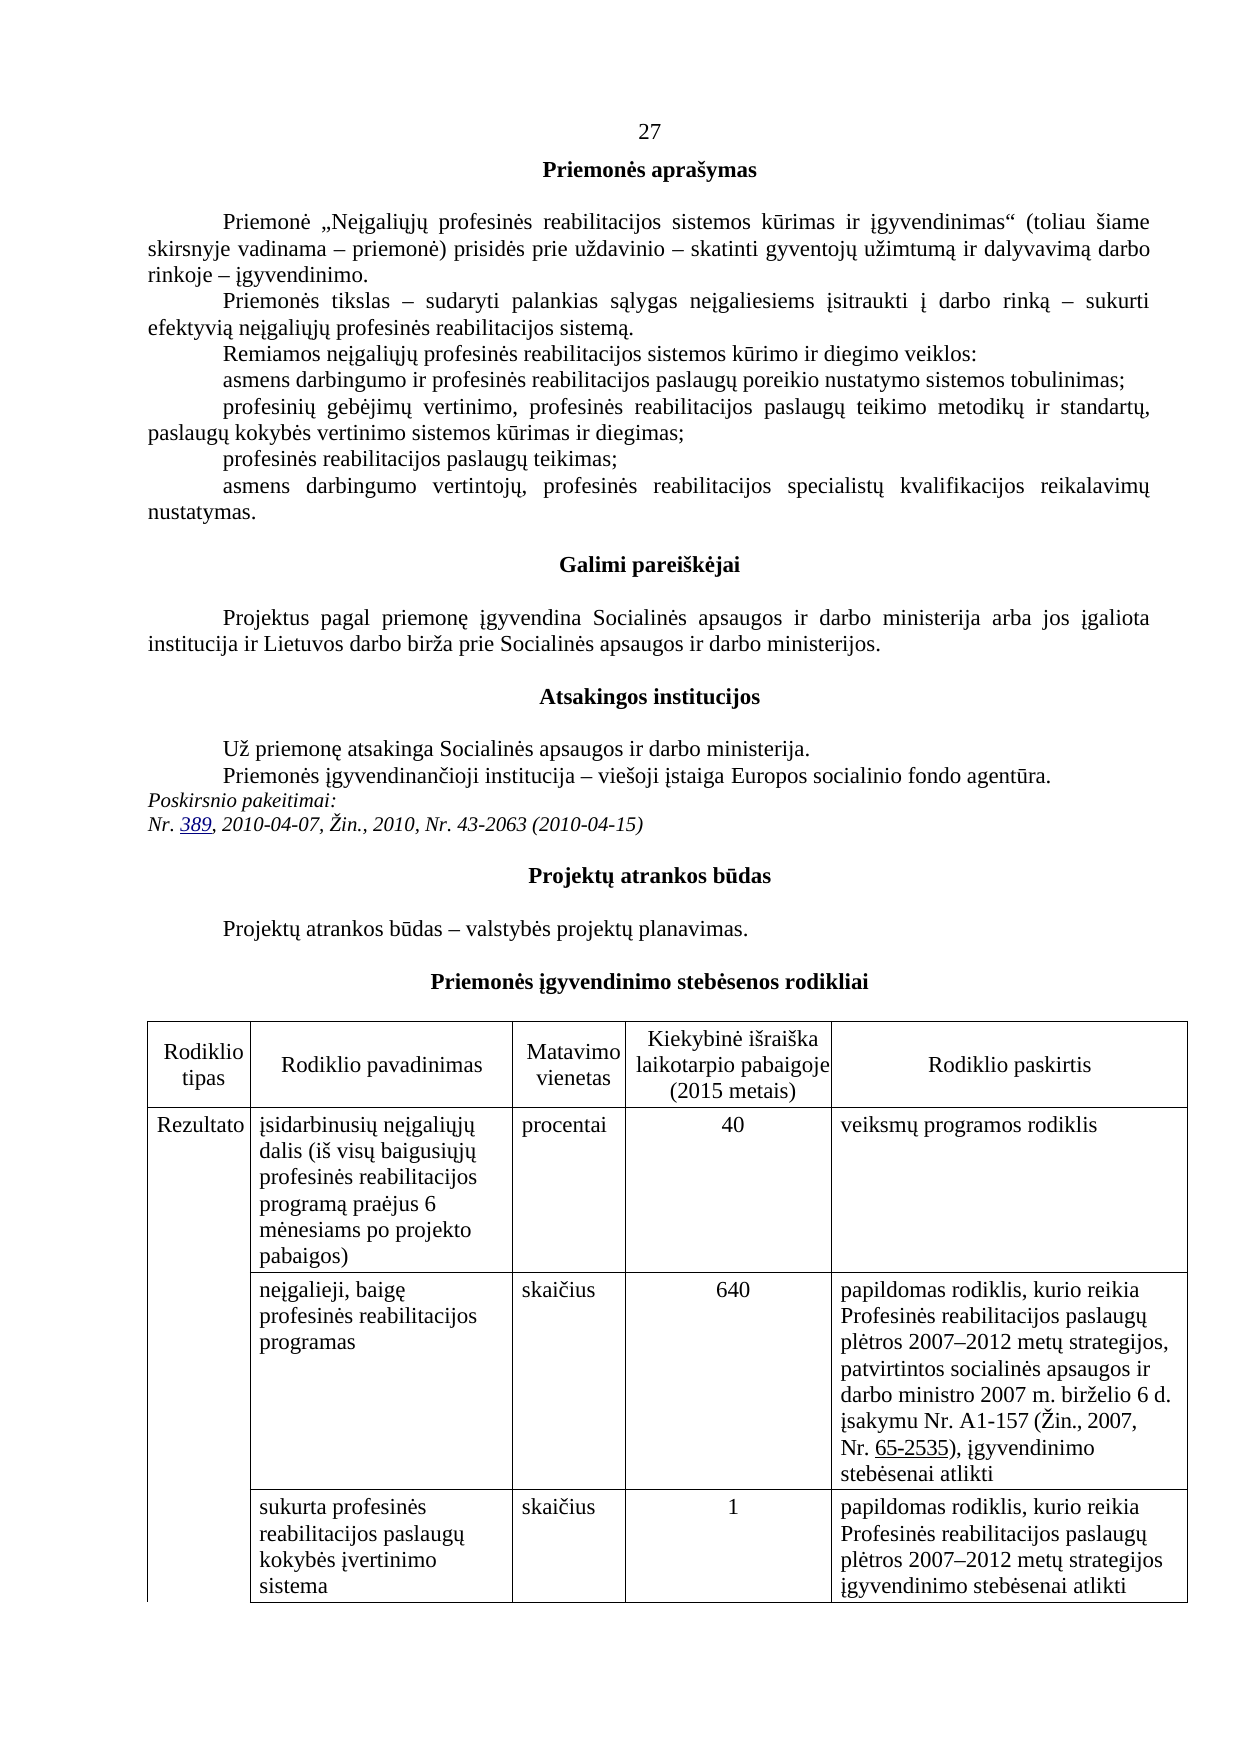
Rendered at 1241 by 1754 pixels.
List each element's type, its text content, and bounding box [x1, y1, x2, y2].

table_header Rodiklio paskirtis [832, 1022, 1187, 1107]
table_cell 40 [626, 1108, 831, 1272]
table_header Matavimo vienetas [513, 1022, 625, 1107]
text profesinių gebėjimų vertinimo, profesinės reabilitacijos paslaugų teikimo metodikų ir standartų, paslaugų kokybės vertinimo sistemos kūrimas ir diegimas; [148, 393, 1152, 446]
text Priemonė „Neįgaliųjų profesinės reabilitacijos sistemos kūrimas ir įgyvendinimas“ (toliau šiame skirsnyje vadinama – priemonė) prisidės prie uždavinio – skatinti gyventojų užimtumą ir dalyvavimą darbo rinkoje – įgyvendinimo. [148, 208, 1152, 287]
text Projektų atrankos būdas – valstybės projektų planavimas. [148, 915, 1152, 942]
text Projektus pagal priemonę įgyvendina Socialinės apsaugos ir darbo ministerija arba jos įgaliota institucija ir Lietuvos darbo birža prie Socialinės apsaugos ir darbo ministerijos. [148, 604, 1152, 656]
table_cell veiksmų programos rodiklis [832, 1108, 1187, 1272]
text Priemonės įgyvendinančioji institucija – viešoji įstaiga Europos socialinio fondo agentūra. [148, 762, 1152, 788]
text Galimi pareiškėjai [148, 551, 1152, 577]
table_cell skaičius [513, 1490, 625, 1602]
table_cell 1 [626, 1490, 831, 1602]
text Nr. 389, 2010-04-07, Žin., 2010, Nr. 43-2063 (2010-04-15) [148, 812, 1152, 836]
text asmens darbingumo ir profesinės reabilitacijos paslaugų poreikio nustatymo sistemos tobulinimas; [148, 366, 1152, 393]
text Poskirsnio pakeitimai: [148, 788, 1152, 812]
table_cell procentai [513, 1108, 625, 1272]
table_cell neįgalieji, baigę profesinės reabilitacijos programas [251, 1273, 512, 1489]
text Už priemonę atsakinga Socialinės apsaugos ir darbo ministerija. [148, 735, 1152, 762]
table_cell skaičius [513, 1273, 625, 1489]
table_cell 640 [626, 1273, 831, 1489]
table_cell papildomas rodiklis, kurio reikia Profesinės reabilitacijos paslaugų plėtros 2007–2012 metų strategijos, patvirtintos socialinės apsaugos ir darbo ministro 2007 m. birželio 6 d. įsakymu Nr. A1-157 (Žin., 2007, Nr. 65-2535), įgyvendinimo stebėsenai atlikti [832, 1273, 1187, 1489]
text asmens darbingumo vertintojų, profesinės reabilitacijos specialistų kvalifikacijos reikalavimų nustatymas. [148, 472, 1152, 524]
table_header Rodiklio tipas [148, 1022, 250, 1107]
text profesinės reabilitacijos paslaugų teikimas; [148, 446, 1152, 472]
text Projektų atrankos būdas [148, 863, 1152, 889]
text Priemonės tikslas – sudaryti palankias sąlygas neįgaliesiems įsitraukti į darbo rinką – sukurti efektyvią neįgaliųjų profesinės reabilitacijos sistemą. [148, 287, 1152, 340]
table_cell Rezultato [148, 1108, 250, 1602]
text Priemonės aprašymas [148, 156, 1152, 182]
text Priemonės įgyvendinimo stebėsenos rodikliai [148, 968, 1152, 994]
table_header Rodiklio pavadinimas [251, 1022, 512, 1107]
table_cell sukurta profesinės reabilitacijos paslaugų kokybės įvertinimo sistema [251, 1490, 512, 1602]
table_cell įsidarbinusių neįgaliųjų dalis (iš visų baigusiųjų profesinės reabilitacijos programą praėjus 6 mėnesiams po projekto pabaigos) [251, 1108, 512, 1272]
text Atsakingos institucijos [148, 683, 1152, 709]
text Remiamos neįgaliųjų profesinės reabilitacijos sistemos kūrimo ir diegimo veiklos: [148, 340, 1152, 366]
table_header Kiekybinė išraiška laikotarpio pabaigoje (2015 metais) [626, 1022, 831, 1107]
table_cell papildomas rodiklis, kurio reikia Profesinės reabilitacijos paslaugų plėtros 2007–2012 metų strategijos įgyvendinimo stebėsenai atlikti [832, 1490, 1187, 1602]
